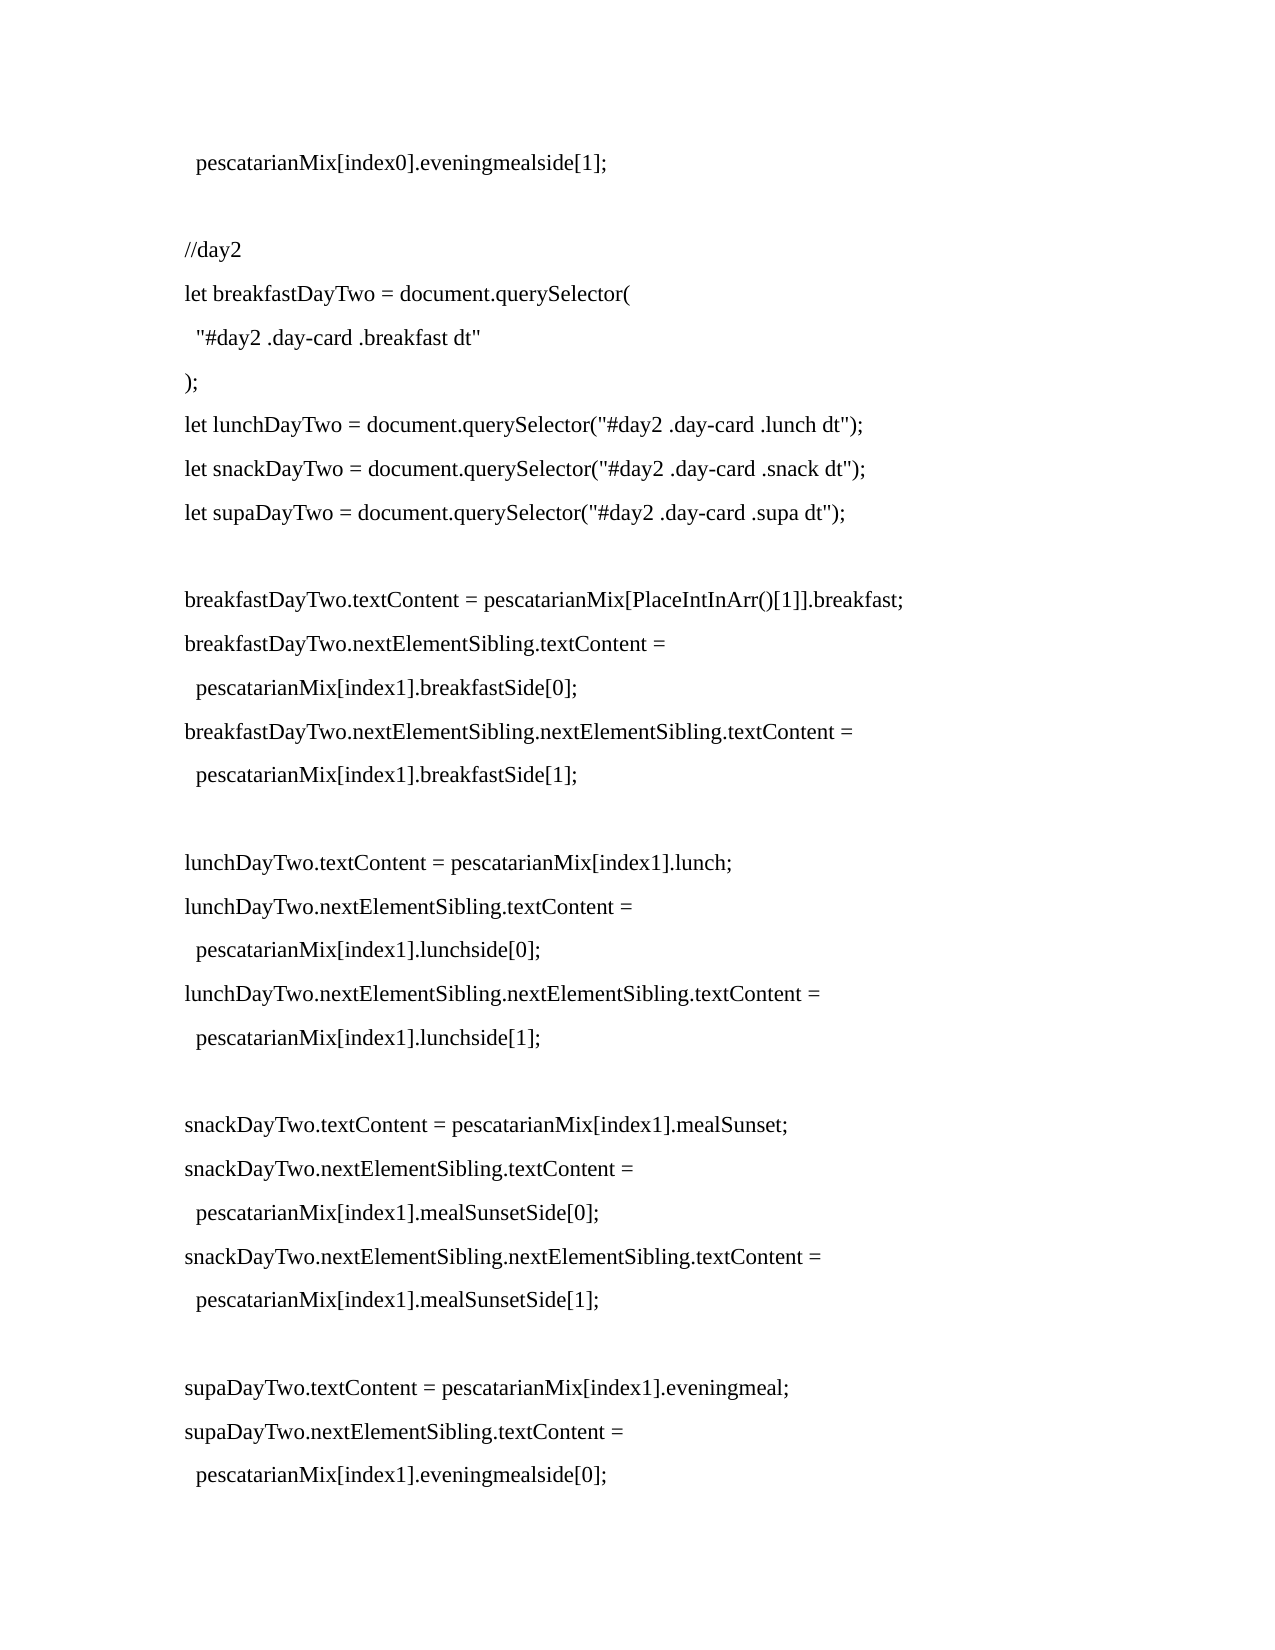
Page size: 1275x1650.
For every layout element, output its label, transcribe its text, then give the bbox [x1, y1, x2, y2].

text pescatarianMix[index1].mealSunsetSide[1]; [150, 1287, 1125, 1313]
text let snackDayTwo = document.querySelector("#day2 .day-card .snack dt"); [150, 456, 1125, 482]
text breakfastDayTwo.nextElementSibling.nextElementSibling.textContent = [150, 719, 1125, 744]
text supaDayTwo.textContent = pescatarianMix[index1].eveningmeal; [150, 1375, 1125, 1400]
text lunchDayTwo.nextElementSibling.textContent = [150, 894, 1125, 919]
text let breakfastDayTwo = document.querySelector( [150, 281, 1125, 307]
text snackDayTwo.textContent = pescatarianMix[index1].mealSunset; [150, 1112, 1125, 1138]
text pescatarianMix[index1].mealSunsetSide[0]; [150, 1200, 1125, 1225]
text //day2 [150, 237, 1125, 263]
text let lunchDayTwo = document.querySelector("#day2 .day-card .lunch dt"); [150, 412, 1125, 438]
text supaDayTwo.nextElementSibling.textContent = [150, 1419, 1125, 1444]
text pescatarianMix[index0].eveningmealside[1]; [150, 150, 1125, 175]
text snackDayTwo.nextElementSibling.textContent = [150, 1156, 1125, 1182]
text snackDayTwo.nextElementSibling.nextElementSibling.textContent = [150, 1244, 1125, 1269]
text ); [150, 369, 1125, 394]
text pescatarianMix[index1].breakfastSide[0]; [150, 675, 1125, 700]
text let supaDayTwo = document.querySelector("#day2 .day-card .supa dt"); [150, 500, 1125, 525]
text pescatarianMix[index1].eveningmealside[0]; [150, 1462, 1125, 1488]
text "#day2 .day-card .breakfast dt" [150, 325, 1125, 350]
text lunchDayTwo.nextElementSibling.nextElementSibling.textContent = [150, 981, 1125, 1007]
text pescatarianMix[index1].lunchside[0]; [150, 937, 1125, 963]
text pescatarianMix[index1].lunchside[1]; [150, 1025, 1125, 1050]
text lunchDayTwo.textContent = pescatarianMix[index1].lunch; [150, 850, 1125, 875]
text breakfastDayTwo.nextElementSibling.textContent = [150, 631, 1125, 657]
text pescatarianMix[index1].breakfastSide[1]; [150, 762, 1125, 788]
text breakfastDayTwo.textContent = pescatarianMix[PlaceIntInArr()[1]].breakfast; [150, 587, 1125, 613]
